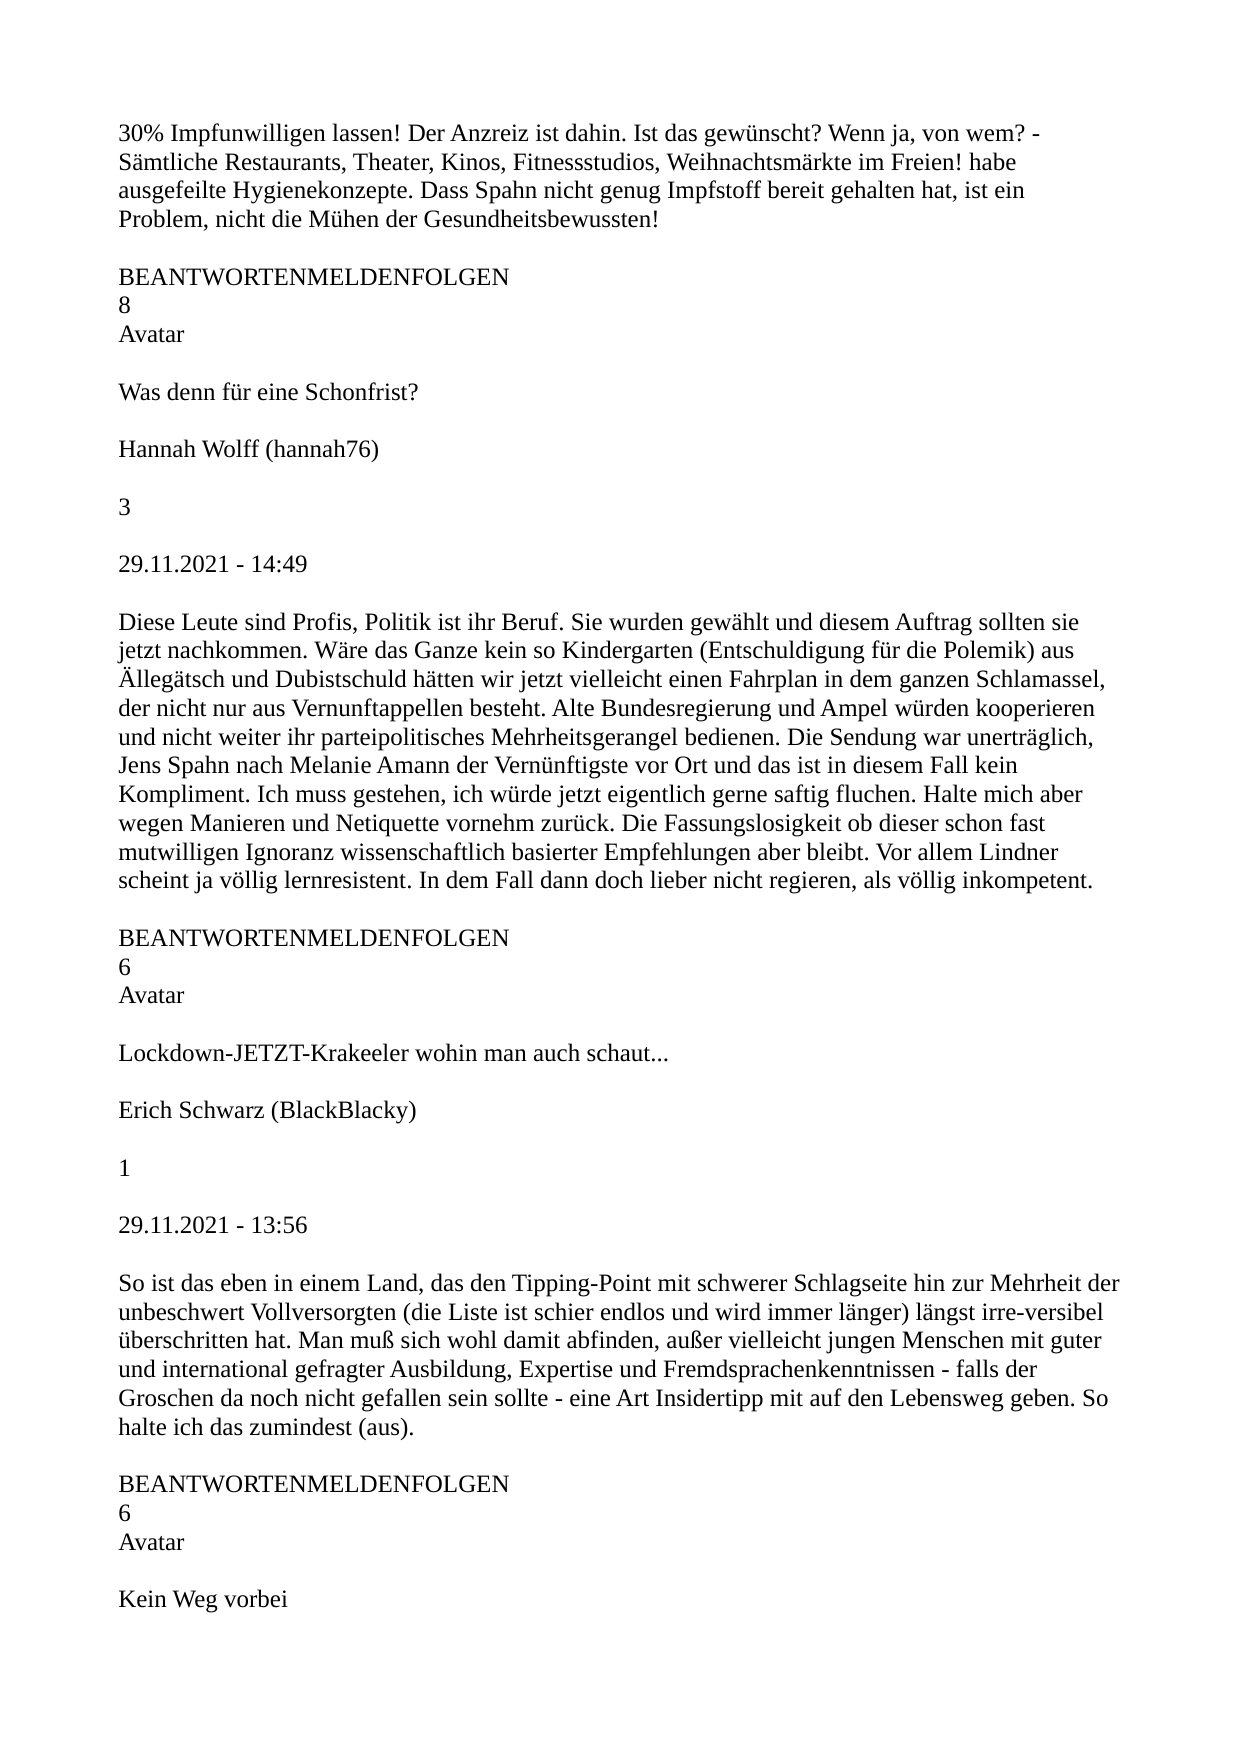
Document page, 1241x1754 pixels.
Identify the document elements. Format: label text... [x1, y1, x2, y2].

text 29.11.2021 - 14:49 [118, 549, 1122, 578]
text Kein Weg vorbei [118, 1584, 1122, 1613]
text Avatar [118, 1527, 1122, 1556]
text Avatar [118, 319, 1122, 348]
text Erich Schwarz (BlackBlacky) [118, 1096, 1122, 1124]
text Diese Leute sind Profis, Politik ist ihr Beruf. Sie wurden gewählt und diesem Auftrag sollten sie jetzt nachkommen. Wäre das Ganze kein so Kindergarten (Entschuldigung für die Polemik) aus Ällegätsch und Dubistschuld hätten wir jetzt vielleicht einen Fahrplan in dem ganzen Schlamassel, der nicht nur aus Vernunftappellen besteht. Alte Bundesregierung und Ampel würden kooperieren und nicht weiter ihr parteipolitisches Mehrheitsgerangel bedienen. Die Sendung war unerträglich, Jens Spahn nach Melanie Amann der Vernünftigste vor Ort und das ist in diesem Fall kein Kompliment. Ich muss gestehen, ich würde jetzt eigentlich gerne saftig fluchen. Halte mich aber wegen Manieren und Netiquette vornehm zurück. Die Fassungslosigkeit ob dieser schon fast mutwilligen Ignoranz wissenschaftlich basierter Empfehlungen aber bleibt. Vor allem Lindner scheint ja völlig lernresistent. In dem Fall dann doch lieber nicht regieren, als völlig inkompetent. [118, 607, 1122, 894]
text BEANTWORTENMELDENFOLGEN [118, 262, 1122, 291]
text Lockdown-JETZT-Krakeeler wohin man auch schaut... [118, 1038, 1122, 1067]
text 29.11.2021 - 13:56 [118, 1211, 1122, 1239]
text 6 [118, 1498, 1122, 1527]
text Was denn für eine Schonfrist? [118, 377, 1122, 406]
text 6 [118, 952, 1122, 981]
text Hannah Wolff (hannah76) [118, 434, 1122, 463]
text BEANTWORTENMELDENFOLGEN [118, 923, 1122, 952]
text 8 [118, 291, 1122, 319]
text BEANTWORTENMELDENFOLGEN [118, 1469, 1122, 1498]
text Avatar [118, 981, 1122, 1009]
text 1 [118, 1153, 1122, 1182]
text So ist das eben in einem Land, das den Tipping-Point mit schwerer Schlagseite hin zur Mehrheit der unbeschwert Vollversorgten (die Liste ist schier endlos und wird immer länger) längst irre-versibel überschritten hat. Man muß sich wohl damit abfinden, außer vielleicht jungen Menschen mit guter und international gefragter Ausbildung, Expertise und Fremdsprachenkenntnissen - falls der Groschen da noch nicht gefallen sein sollte - eine Art Insidertipp mit auf den Lebensweg geben. So halte ich das zumindest (aus). [118, 1268, 1122, 1441]
text 30% Impfunwilligen lassen! Der Anzreiz ist dahin. Ist das gewünscht? Wenn ja, von wem? - Sämtliche Restaurants, Theater, Kinos, Fitnessstudios, Weihnachtsmärkte im Freien! habe ausgefeilte Hygienekonzepte. Dass Spahn nicht genug Impfstoff bereit gehalten hat, ist ein Problem, nicht die Mühen der Gesundheitsbewussten! [118, 118, 1122, 233]
text 3 [118, 492, 1122, 521]
